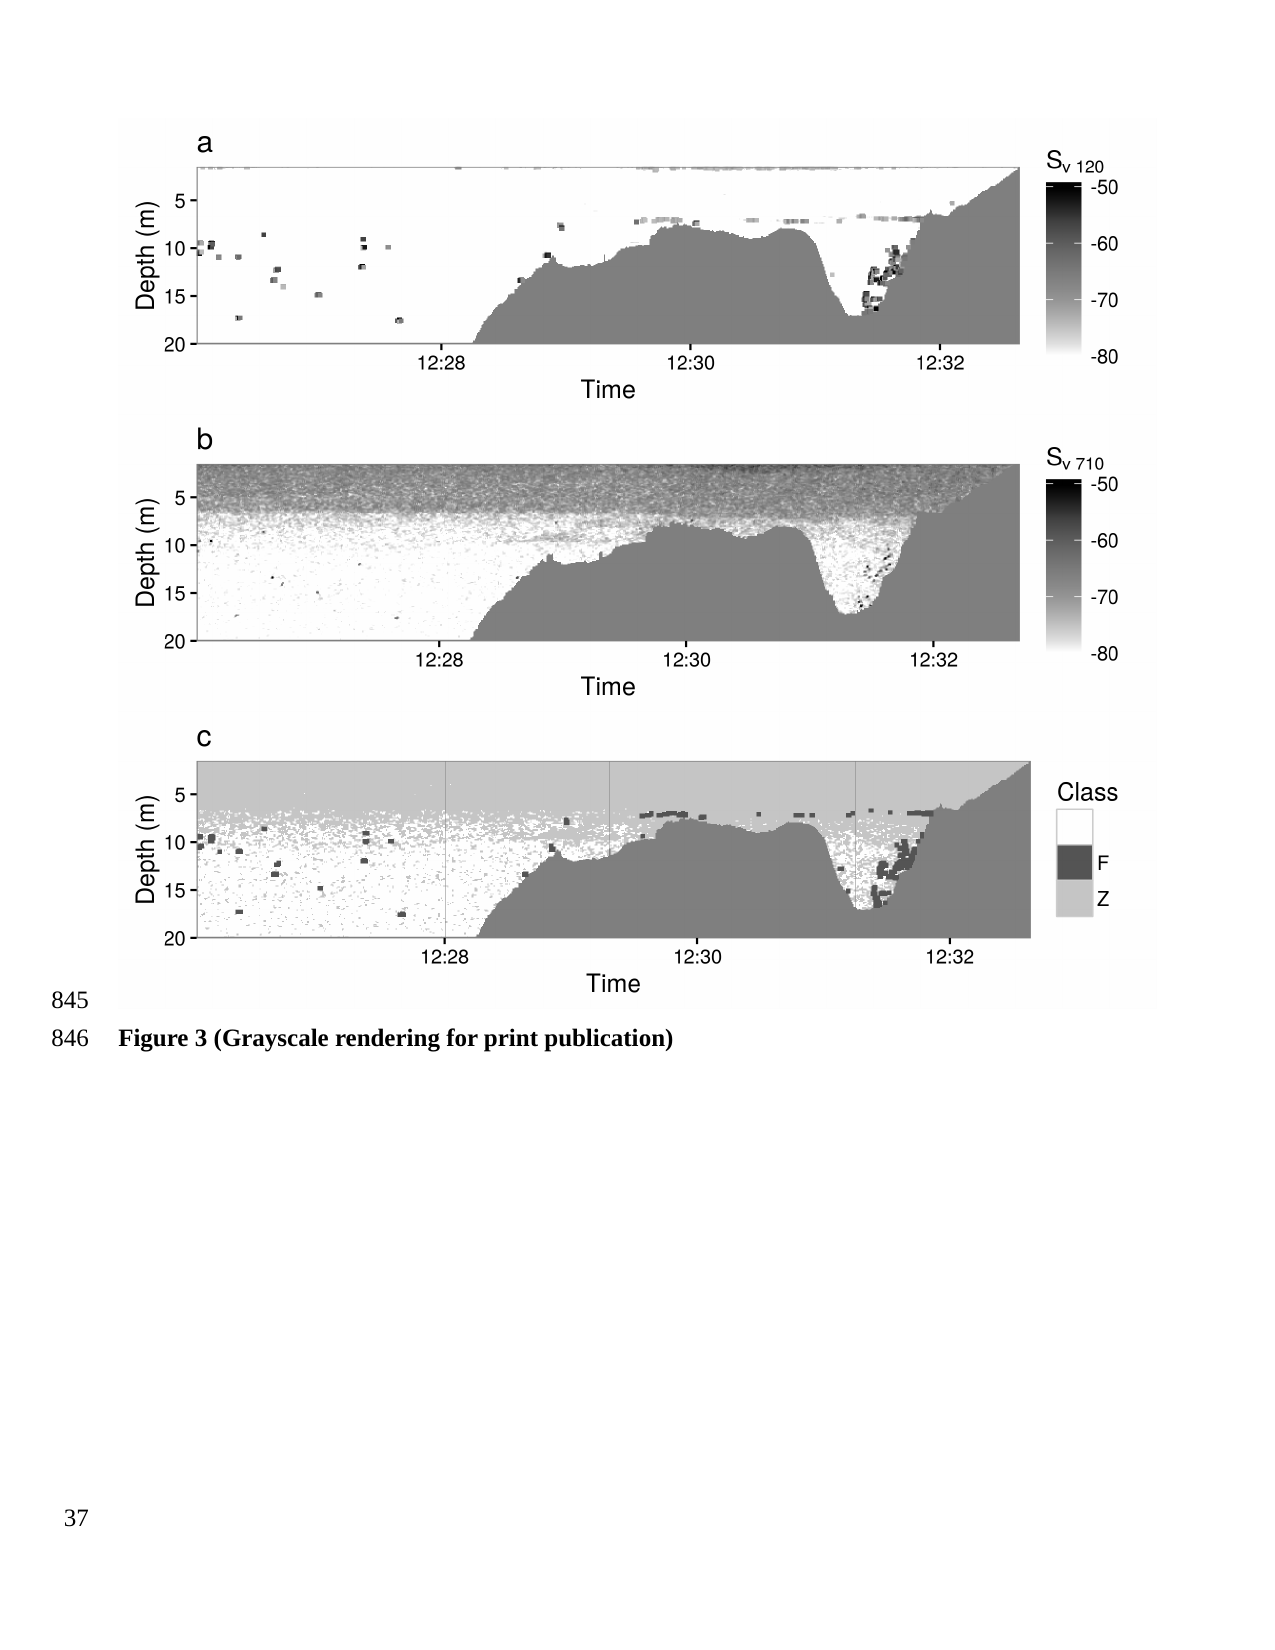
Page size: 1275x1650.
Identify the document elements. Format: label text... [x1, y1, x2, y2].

picture [118, 118, 1157, 1009]
text Figure 3 (Grayscale rendering for print publication) [118, 1023, 1157, 1052]
